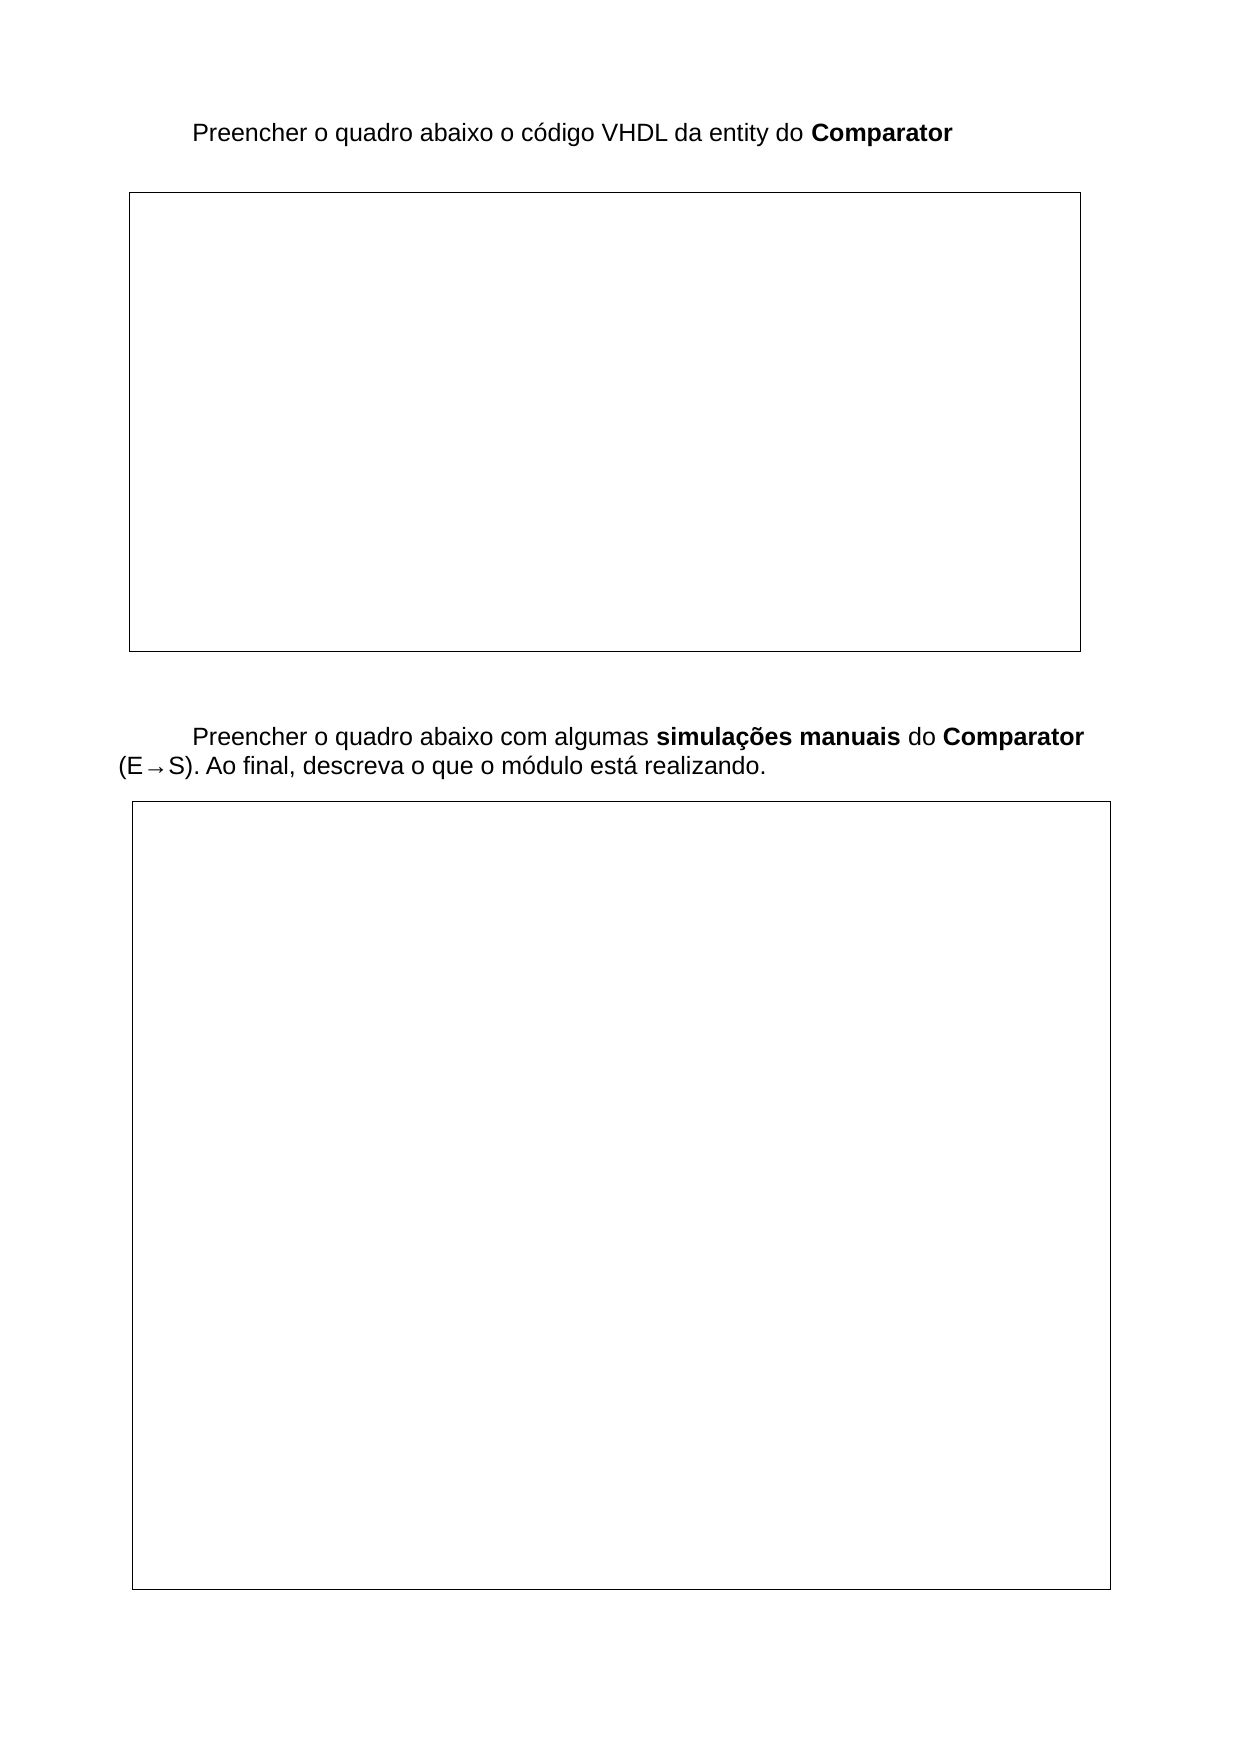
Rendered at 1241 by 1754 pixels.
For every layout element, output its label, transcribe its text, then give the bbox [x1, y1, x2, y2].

text Preencher o quadro abaixo o código VHDL da entity do Comparator [118, 118, 1122, 147]
text Preencher o quadro abaixo com algumas simulações manuais do Comparator (E→S). Ao final, descreva o que o módulo está realizando. [118, 722, 1122, 779]
